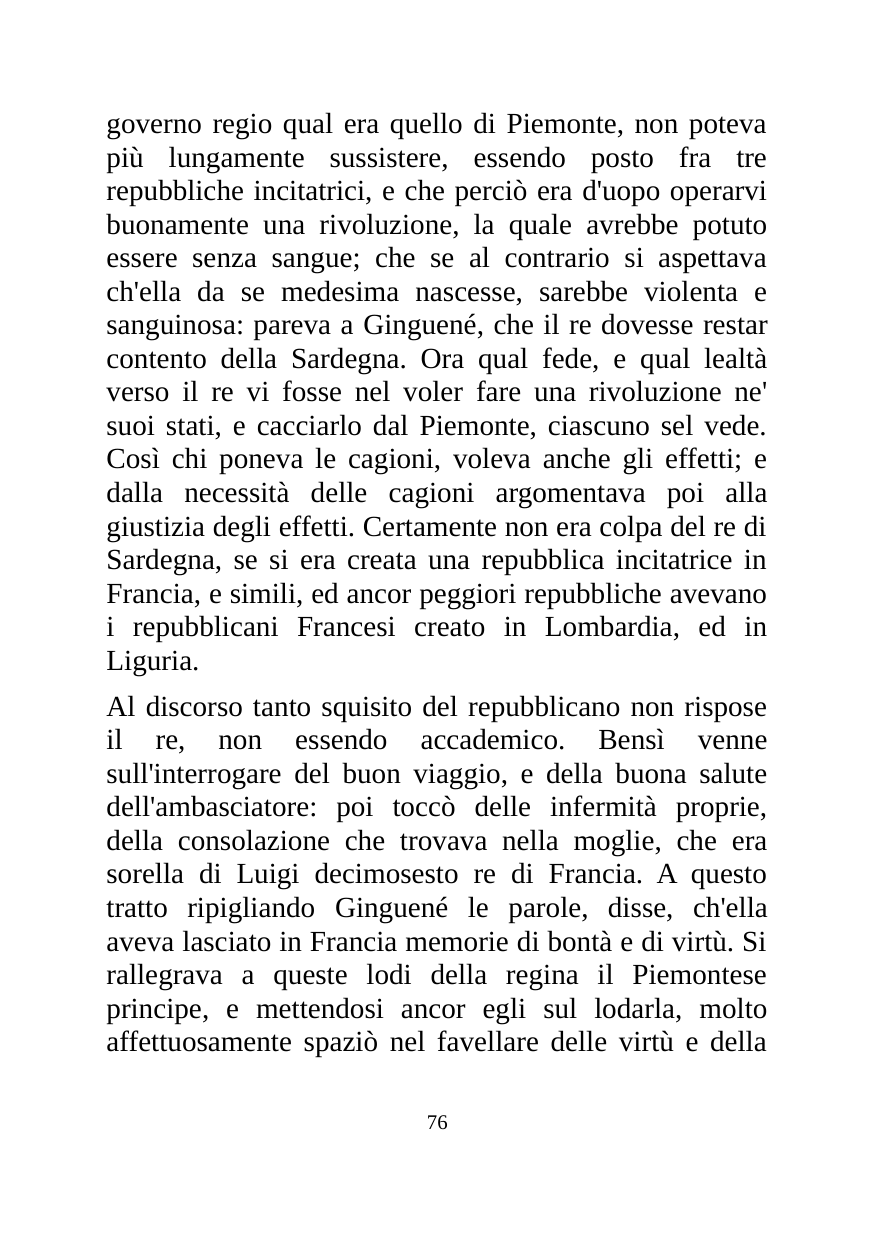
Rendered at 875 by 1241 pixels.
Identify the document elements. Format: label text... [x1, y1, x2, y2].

text governo regio qual era quello di Piemonte, non poteva più lungamente sussistere, essendo posto fra tre repubbliche incitatrici, e che perciò era d'uopo operarvi buonamente una rivoluzione, la quale avrebbe potuto essere senza sangue; che se al contrario si aspettava ch'ella da se medesima nascesse, sarebbe violenta e sanguinosa: pareva a Ginguené, che il re dovesse restar contento della Sardegna. Ora qual fede, e qual lealtà verso il re vi fosse nel voler fare una rivoluzione ne' suoi stati, e cacciarlo dal Piemonte, ciascuno sel vede. Così chi poneva le cagioni, voleva anche gli effetti; e dalla necessità delle cagioni argomentava poi alla giustizia degli effetti. Certamente non era colpa del re di Sardegna, se si era creata una repubblica incitatrice in Francia, e simili, ed ancor peggiori repubbliche avevano i repubblicani Francesi creato in Lombardia, ed in Liguria. [106, 106, 768, 676]
text Al discorso tanto squisito del repubblicano non rispose il re, non essendo accademico. Bensì venne sull'interrogare del buon viaggio, e della buona salute dell'ambasciatore: poi toccò delle infermità proprie, della consolazione che trovava nella moglie, che era sorella di Luigi decimosesto re di Francia. A questo tratto ripigliando Ginguené le parole, disse, ch'ella aveva lasciato in Francia memorie di bontà e di virtù. Si rallegrava a queste lodi della regina il Piemontese principe, e mettendosi ancor egli sul lodarla, molto affettuosamente spaziò nel favellare delle virtù e della [106, 689, 768, 1058]
